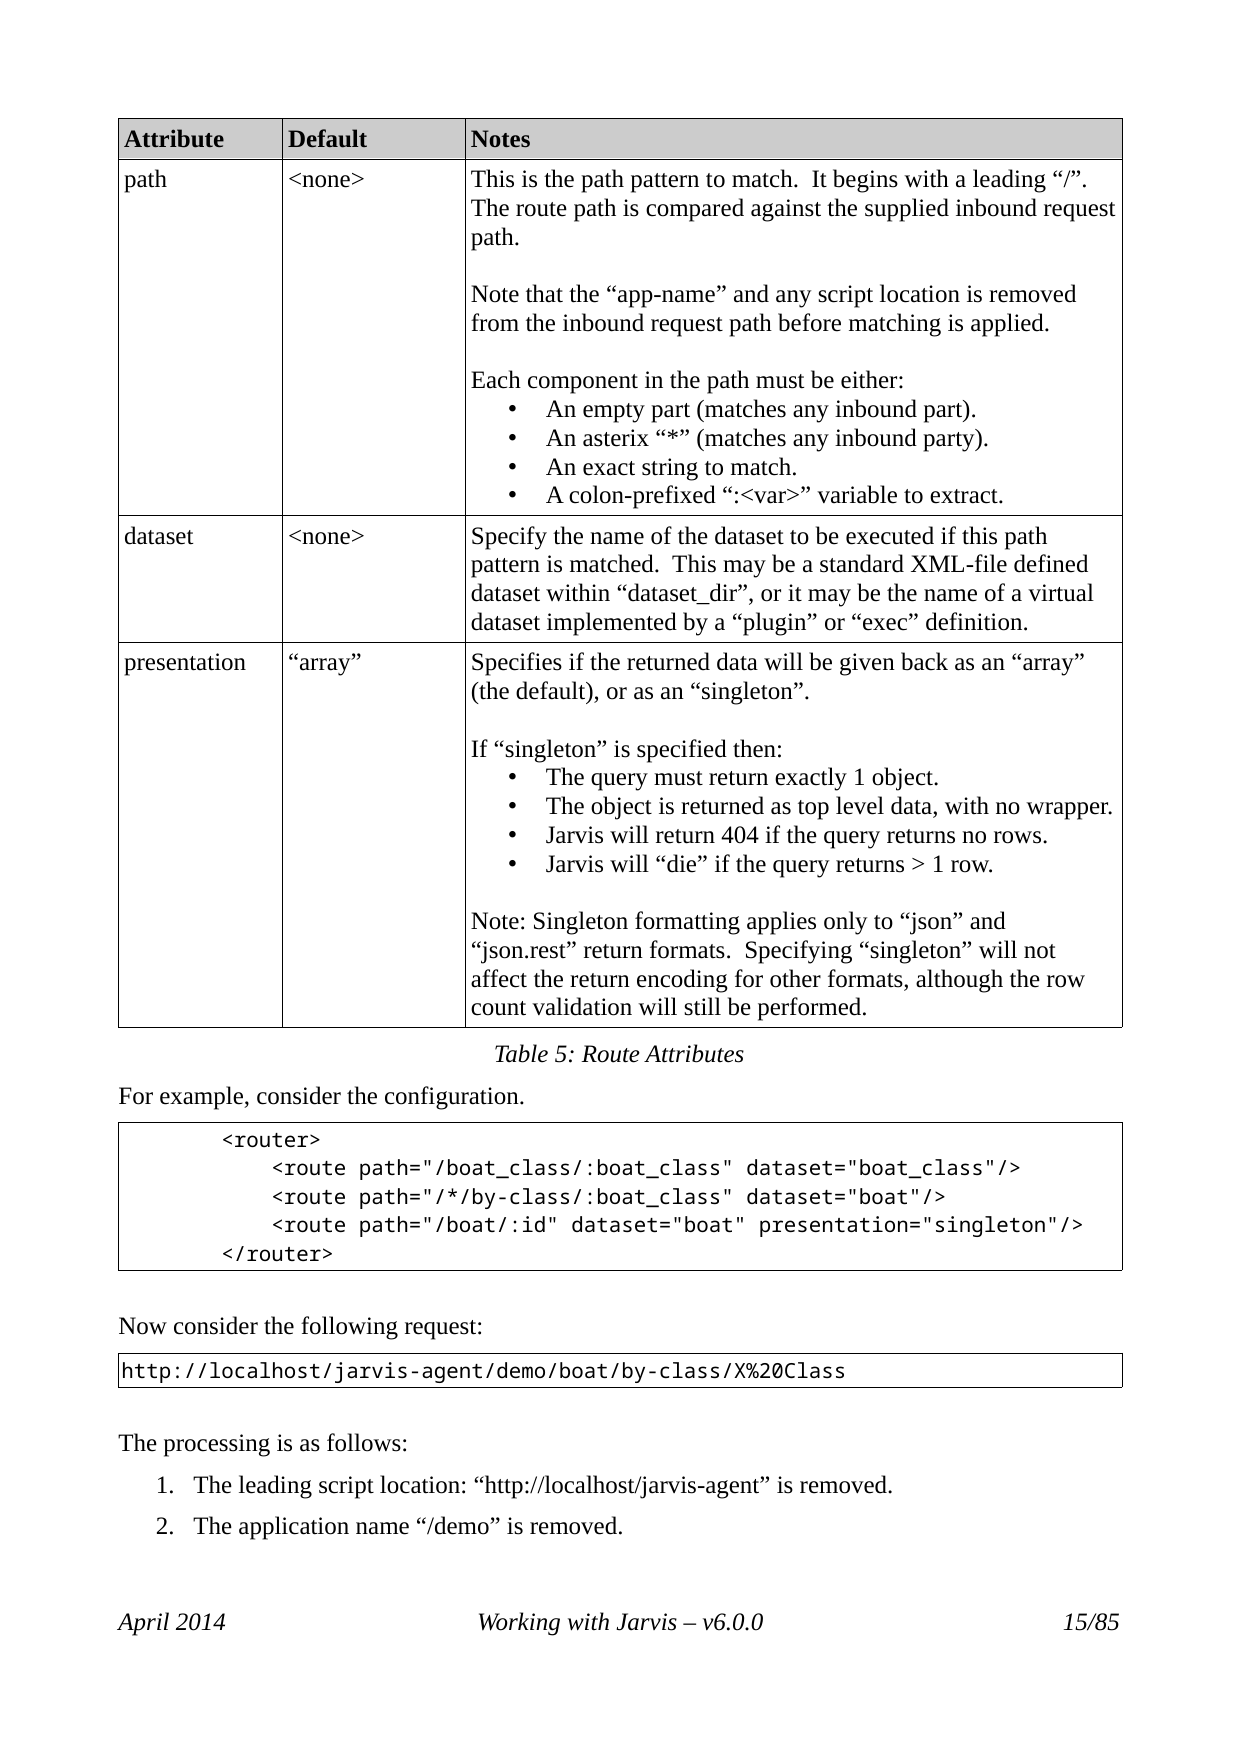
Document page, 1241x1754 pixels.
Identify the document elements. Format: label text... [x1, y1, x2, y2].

text The processing is as follows: [118, 1428, 1122, 1457]
table_cell “array” [283, 643, 465, 1027]
text For example, consider the configuration. [118, 1081, 1122, 1109]
table_cell presentation [119, 643, 282, 1027]
table_header Attribute [119, 119, 282, 158]
list The application name “/demo” is removed. [156, 1511, 1122, 1540]
table_cell Specifies if the returned data will be given back as an “array” (the default), or as an “singleton”. If “singleton” is specified then: The query must return exactly 1 object. The object is returned as top level data, with no wrapper. Jarvis will return 404 if the query returns no rows. Jarvis will “die” if the query returns > 1 row. Note: Singleton formatting applies only to “json” and “json.rest” return formats. Specifying “singleton” will not affect the return encoding for other formats, although the row count validation will still be performed. [466, 643, 1122, 1027]
text <router> <route path="/boat_class/:boat_class" dataset="boat_class"/> <route path="/*/by-class/:boat_class" dataset="boat"/> <route path="/boat/:id" dataset="boat" presentation="singleton"/> </router> [119, 1123, 1122, 1270]
table_cell <none> [283, 160, 465, 515]
text Now consider the following request: [118, 1311, 1122, 1340]
table_header Notes [466, 119, 1122, 158]
table_cell dataset [119, 516, 282, 642]
list The leading script location: “http://localhost/jarvis-agent” is removed. [156, 1470, 1122, 1498]
table_cell This is the path pattern to match. It begins with a leading “/”. The route path is compared against the supplied inbound request path. Note that the “app-name” and any script location is removed from the inbound request path before matching is applied. Each component in the path must be either: An empty part (matches any inbound part). An asterix “*” (matches any inbound party). An exact string to match. A colon-prefixed “:<var>” variable to extract. [466, 160, 1122, 515]
table_cell <none> [283, 516, 465, 642]
table_cell path [119, 160, 282, 515]
table_cell Specify the name of the dataset to be executed if this path pattern is matched. This may be a standard XML-file defined dataset within “dataset_dir”, or it may be the name of a virtual dataset implemented by a “plugin” or “exec” definition. [466, 516, 1122, 642]
text Table 5: Route Attributes [118, 1039, 1122, 1068]
text http://localhost/jarvis-agent/demo/boat/by-class/X%20Class [119, 1354, 1122, 1387]
table_header Default [283, 119, 465, 158]
